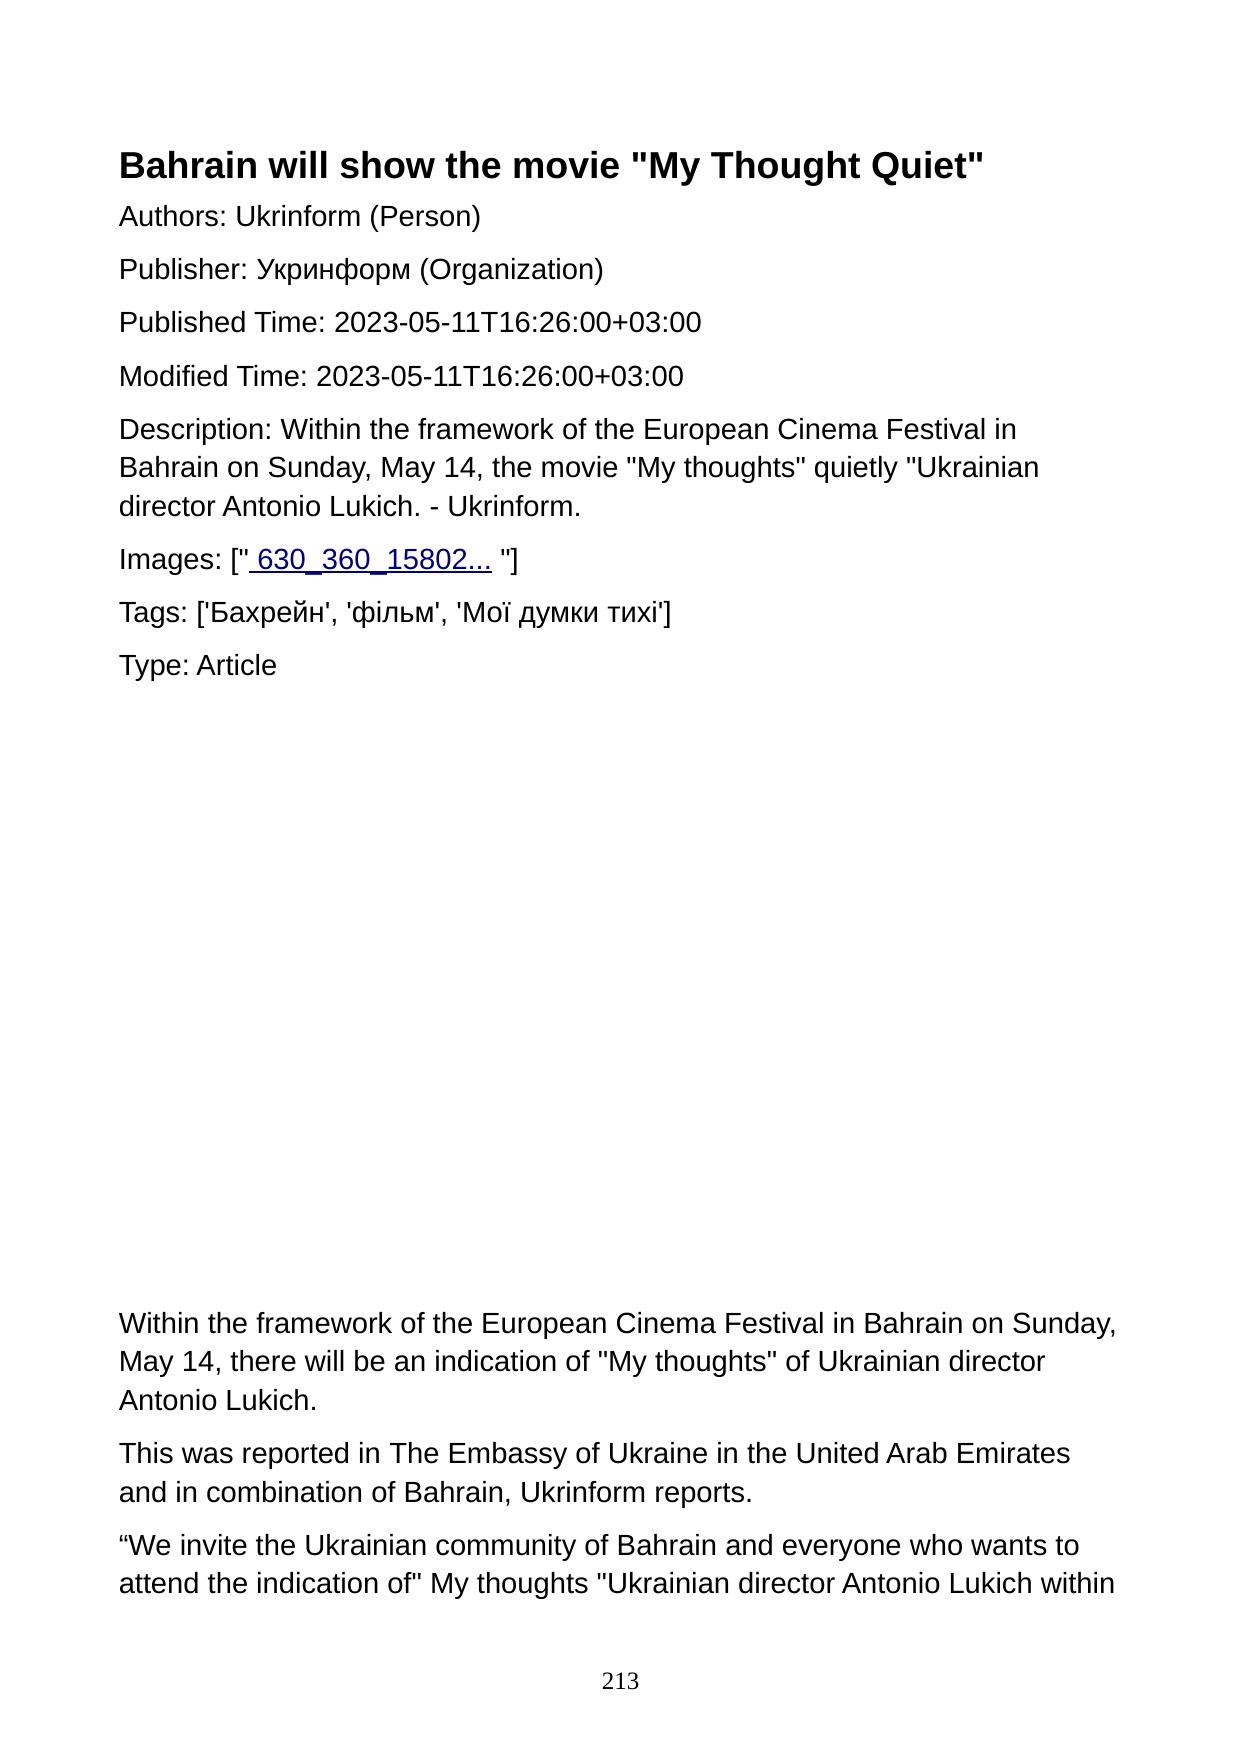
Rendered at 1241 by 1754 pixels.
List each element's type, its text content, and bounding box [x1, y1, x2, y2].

text Published Time: 2023-05-11T16:26:00+03:00 [118, 305, 1122, 339]
text Within the framework of the European Cinema Festival in Bahrain on Sunday, May 14, there will be an indication of "My thoughts" of Ukrainian director Antonio Lukich. [118, 701, 1122, 1416]
text “We invite the Ukrainian community of Bahrain and everyone who wants to attend the indication of" My thoughts "Ukrainian director Antonio Lukich within [118, 1528, 1122, 1600]
subtitle Bahrain will show the movie "My Thought Quiet" [118, 143, 1122, 187]
text Authors: Ukrinform (Person) [118, 199, 1122, 233]
text Tags: ['Бахрейн', 'фільм', 'Мої думки тихі'] [118, 595, 1122, 628]
text Images: [" 630_360_15802... "] [118, 542, 1122, 575]
text Type: Article [118, 648, 1122, 682]
text Publisher: Укринформ (Organization) [118, 252, 1122, 286]
text Description: Within the framework of the European Cinema Festival in Bahrain on Sunday, May 14, the movie "My thoughts" quietly "Ukrainian director Antonio Lukich. - Ukrinform. [118, 412, 1122, 522]
text This was reported in The Embassy of Ukraine in the United Arab Emirates and in combination of Bahrain, Ukrinform reports. [118, 1436, 1122, 1508]
text Modified Time: 2023-05-11T16:26:00+03:00 [118, 358, 1122, 392]
